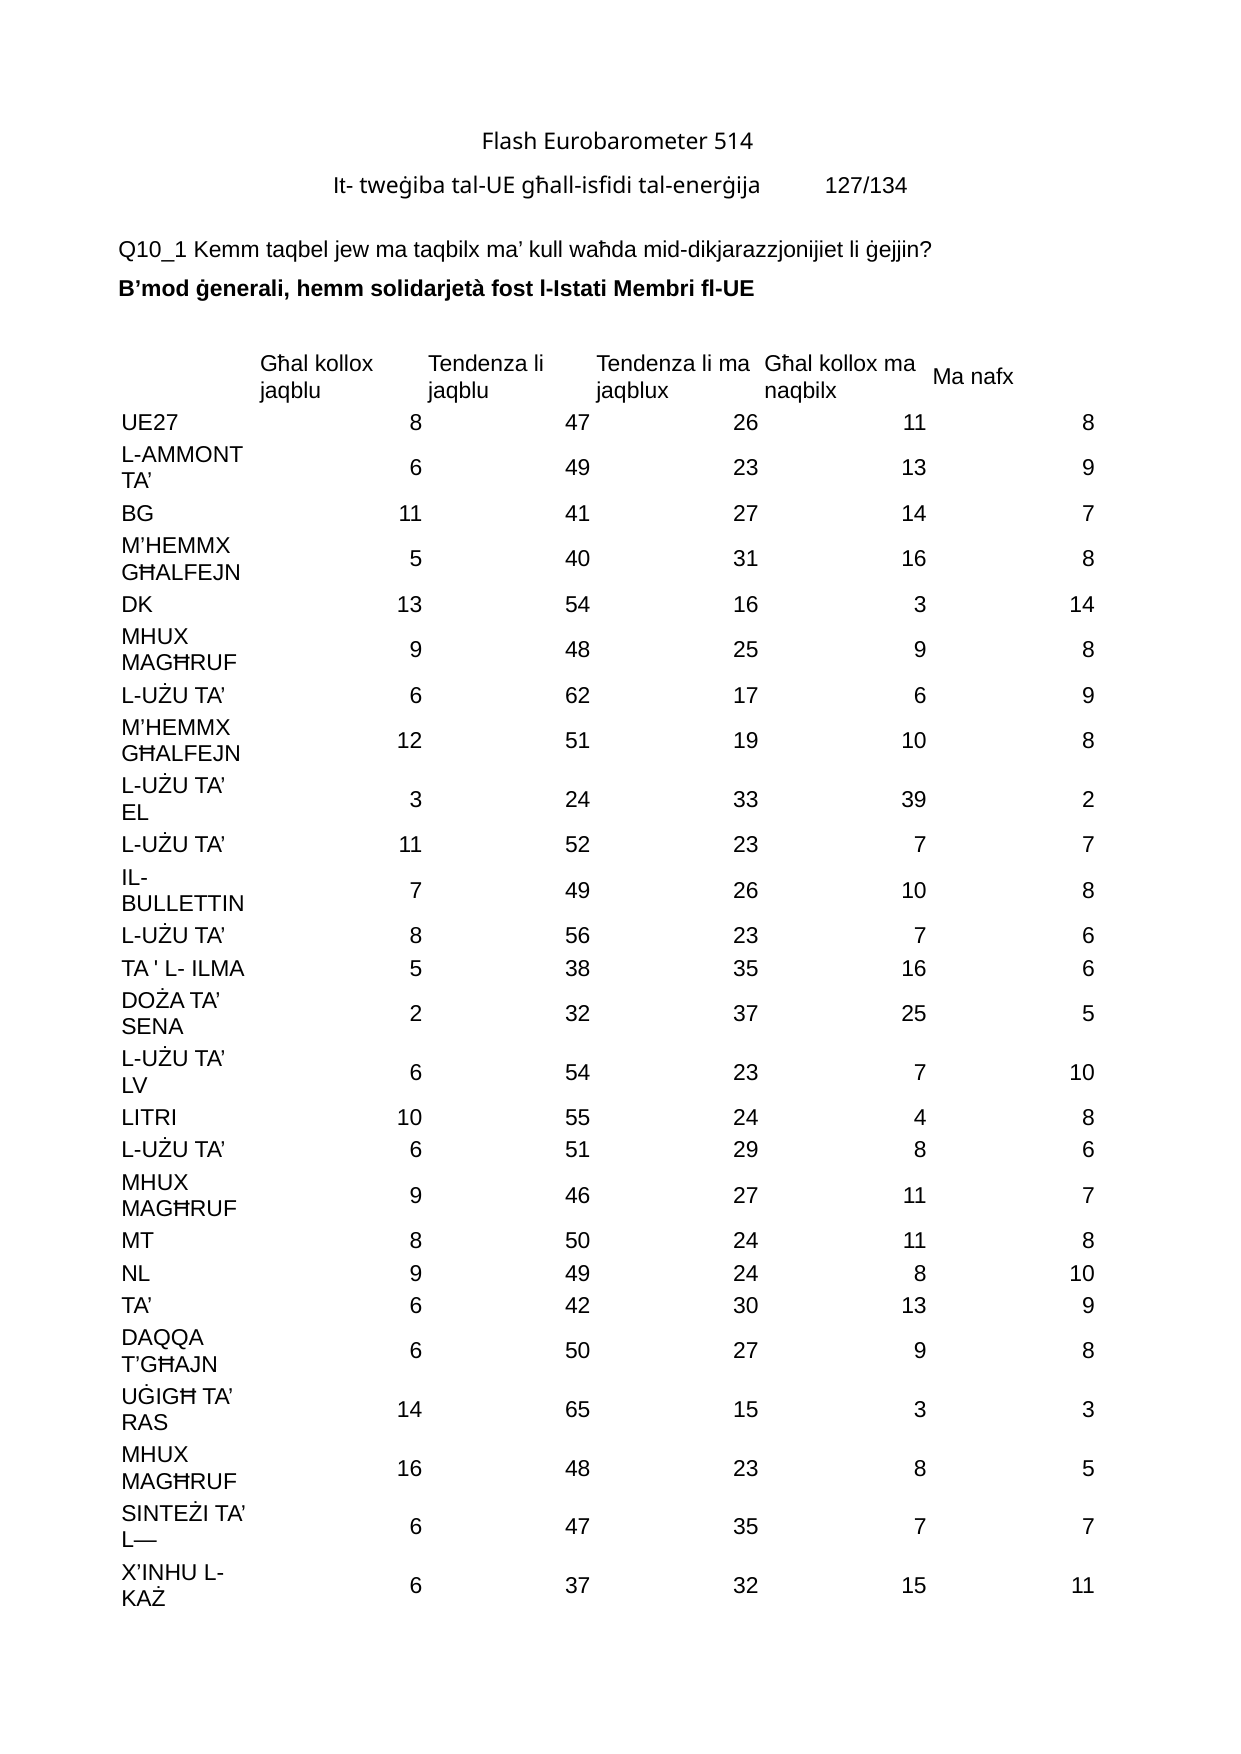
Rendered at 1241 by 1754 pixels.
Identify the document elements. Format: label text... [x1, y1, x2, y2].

table_cell 25 [761, 984, 929, 1042]
table_cell 2 [257, 984, 425, 1042]
table_cell 8 [761, 1439, 929, 1497]
table_cell 8 [929, 861, 1097, 919]
table_cell MHUX MAGĦRUF [118, 1439, 257, 1497]
table_cell MHUX MAGĦRUF [118, 1166, 257, 1224]
table_cell 26 [593, 861, 761, 919]
table_cell MT [118, 1224, 257, 1257]
table_cell 14 [257, 1380, 425, 1438]
table_cell 41 [425, 497, 593, 529]
table_cell 8 [929, 1321, 1097, 1380]
table_cell L-UŻU TA’ [118, 919, 257, 951]
table_cell 3 [761, 1380, 929, 1438]
table_cell 6 [929, 951, 1097, 984]
table_cell 11 [761, 1166, 929, 1224]
table_cell 54 [425, 1043, 593, 1101]
table_cell 29 [593, 1133, 761, 1166]
table_cell UĠIGĦ TA’ RAS [118, 1380, 257, 1438]
table_cell 24 [593, 1224, 761, 1257]
table_cell 8 [761, 1257, 929, 1289]
table_cell NL [118, 1257, 257, 1289]
table_cell 62 [425, 679, 593, 711]
table_header Ma nafx [929, 347, 1097, 406]
table_cell 11 [257, 828, 425, 861]
table_cell 46 [425, 1166, 593, 1224]
table_cell 7 [929, 1497, 1097, 1556]
table_cell 32 [593, 1556, 761, 1614]
table_cell 5 [929, 984, 1097, 1042]
table_cell 49 [425, 438, 593, 497]
table_cell 9 [761, 1321, 929, 1380]
table_cell 7 [929, 497, 1097, 529]
table_cell 33 [593, 770, 761, 828]
table_cell 6 [257, 1289, 425, 1321]
table_cell 24 [593, 1257, 761, 1289]
text B’mod ġenerali, hemm solidarjetà fost l-Istati Membri fl-UE [118, 275, 1122, 302]
table_cell SINTEŻI TA’ L— [118, 1497, 257, 1556]
table_cell 16 [593, 588, 761, 620]
table_cell 6 [929, 919, 1097, 951]
table_cell 8 [929, 711, 1097, 769]
table_cell 7 [761, 828, 929, 861]
table_cell 23 [593, 919, 761, 951]
table_cell 3 [761, 588, 929, 620]
table_cell 50 [425, 1224, 593, 1257]
table_cell 24 [425, 770, 593, 828]
table_cell 52 [425, 828, 593, 861]
table_cell 40 [425, 529, 593, 588]
table_cell 23 [593, 438, 761, 497]
table_cell 32 [425, 984, 593, 1042]
table_cell L-UŻU TA’ [118, 1133, 257, 1166]
table_cell 10 [257, 1101, 425, 1133]
table_cell 6 [257, 1133, 425, 1166]
table_cell 6 [761, 679, 929, 711]
text Q10_1 Kemm taqbel jew ma taqbilx ma’ kull waħda mid-dikjarazzjonijiet li ġejjin? [118, 236, 1122, 262]
table_cell 14 [761, 497, 929, 529]
table_cell DAQQA T’GĦAJN [118, 1321, 257, 1380]
table_cell 6 [257, 1043, 425, 1101]
table_cell 65 [425, 1380, 593, 1438]
table_header Għal kollox jaqblu [257, 347, 425, 406]
table_cell 10 [761, 861, 929, 919]
table_cell 11 [761, 1224, 929, 1257]
table_cell 7 [929, 828, 1097, 861]
table_cell 56 [425, 919, 593, 951]
table_header [118, 347, 257, 406]
table_cell 48 [425, 1439, 593, 1497]
table_cell 9 [761, 620, 929, 679]
table_cell L-UŻU TA’ [118, 828, 257, 861]
table_cell 37 [593, 984, 761, 1042]
table_cell L-UŻU TA’ [118, 679, 257, 711]
table_cell 13 [761, 1289, 929, 1321]
table_cell 3 [929, 1380, 1097, 1438]
table_cell 10 [929, 1257, 1097, 1289]
table_cell 11 [257, 497, 425, 529]
table_cell 8 [929, 1101, 1097, 1133]
table_cell 38 [425, 951, 593, 984]
table_cell 9 [929, 438, 1097, 497]
table_cell 16 [257, 1439, 425, 1497]
table_cell 27 [593, 1321, 761, 1380]
table_cell 11 [761, 406, 929, 438]
table_cell 24 [593, 1101, 761, 1133]
table_cell 17 [593, 679, 761, 711]
table_cell 35 [593, 951, 761, 984]
table_cell 15 [593, 1380, 761, 1438]
table_cell 7 [929, 1166, 1097, 1224]
table_cell 8 [929, 529, 1097, 588]
table_cell BG [118, 497, 257, 529]
table_cell L-UŻU TA’ EL [118, 770, 257, 828]
table_header Tendenza li ma jaqblux [593, 347, 761, 406]
table_cell 47 [425, 1497, 593, 1556]
table_cell 6 [257, 1556, 425, 1614]
table_cell 27 [593, 1166, 761, 1224]
table_cell 3 [257, 770, 425, 828]
table_cell 48 [425, 620, 593, 679]
table_cell 8 [929, 1224, 1097, 1257]
table_cell 12 [257, 711, 425, 769]
table_cell 5 [257, 951, 425, 984]
table_cell 15 [761, 1556, 929, 1614]
table_cell DOŻA TA’ SENA [118, 984, 257, 1042]
table_cell 7 [761, 1497, 929, 1556]
table_cell 13 [761, 438, 929, 497]
table_cell TA’ [118, 1289, 257, 1321]
table_cell 47 [425, 406, 593, 438]
table_cell 8 [257, 919, 425, 951]
table_cell 5 [929, 1439, 1097, 1497]
table_cell 50 [425, 1321, 593, 1380]
table_cell 54 [425, 588, 593, 620]
table_cell 49 [425, 1257, 593, 1289]
table_cell 8 [257, 406, 425, 438]
table_cell LITRI [118, 1101, 257, 1133]
table_cell 7 [257, 861, 425, 919]
table_cell X’INHU L-KAŻ [118, 1556, 257, 1614]
table_cell 6 [257, 1321, 425, 1380]
table_cell 7 [761, 919, 929, 951]
table_header Tendenza li jaqblu [425, 347, 593, 406]
table_cell 13 [257, 588, 425, 620]
table_cell 23 [593, 828, 761, 861]
table_cell 8 [257, 1224, 425, 1257]
table_cell 30 [593, 1289, 761, 1321]
table_cell L-AMMONT TA’ [118, 438, 257, 497]
table_cell 6 [257, 438, 425, 497]
table_cell 27 [593, 497, 761, 529]
table_cell MHUX MAGĦRUF [118, 620, 257, 679]
table_cell 9 [257, 1166, 425, 1224]
table_cell 23 [593, 1043, 761, 1101]
table_cell 5 [257, 529, 425, 588]
table_cell 19 [593, 711, 761, 769]
table_cell 6 [929, 1133, 1097, 1166]
table_cell 39 [761, 770, 929, 828]
table_cell 31 [593, 529, 761, 588]
table_cell 8 [929, 406, 1097, 438]
table_cell 9 [929, 679, 1097, 711]
table_cell UE27 [118, 406, 257, 438]
table_cell 16 [761, 529, 929, 588]
table_cell 7 [761, 1043, 929, 1101]
table_header Għal kollox ma naqbilx [761, 347, 929, 406]
table_cell 35 [593, 1497, 761, 1556]
table_cell 10 [929, 1043, 1097, 1101]
table_cell 51 [425, 711, 593, 769]
table_cell M’HEMMX GĦALFEJN [118, 711, 257, 769]
table_cell 8 [929, 620, 1097, 679]
table_cell 9 [929, 1289, 1097, 1321]
table_cell 51 [425, 1133, 593, 1166]
table_cell 49 [425, 861, 593, 919]
table_cell 4 [761, 1101, 929, 1133]
table_cell 55 [425, 1101, 593, 1133]
table_cell 25 [593, 620, 761, 679]
table_cell 26 [593, 406, 761, 438]
table_cell 8 [761, 1133, 929, 1166]
table_cell 16 [761, 951, 929, 984]
table_cell L-UŻU TA’ LV [118, 1043, 257, 1101]
table_cell 6 [257, 679, 425, 711]
table_cell 9 [257, 1257, 425, 1289]
table_cell 9 [257, 620, 425, 679]
table_cell 11 [929, 1556, 1097, 1614]
table_cell IL-BULLETTIN [118, 861, 257, 919]
table_cell 6 [257, 1497, 425, 1556]
table_cell 23 [593, 1439, 761, 1497]
table_cell M’HEMMX GĦALFEJN [118, 529, 257, 588]
table_cell TA ' L- ILMA [118, 951, 257, 984]
table_cell 2 [929, 770, 1097, 828]
table_cell 42 [425, 1289, 593, 1321]
table_cell 14 [929, 588, 1097, 620]
table_cell 10 [761, 711, 929, 769]
table_cell DK [118, 588, 257, 620]
table_cell 37 [425, 1556, 593, 1614]
